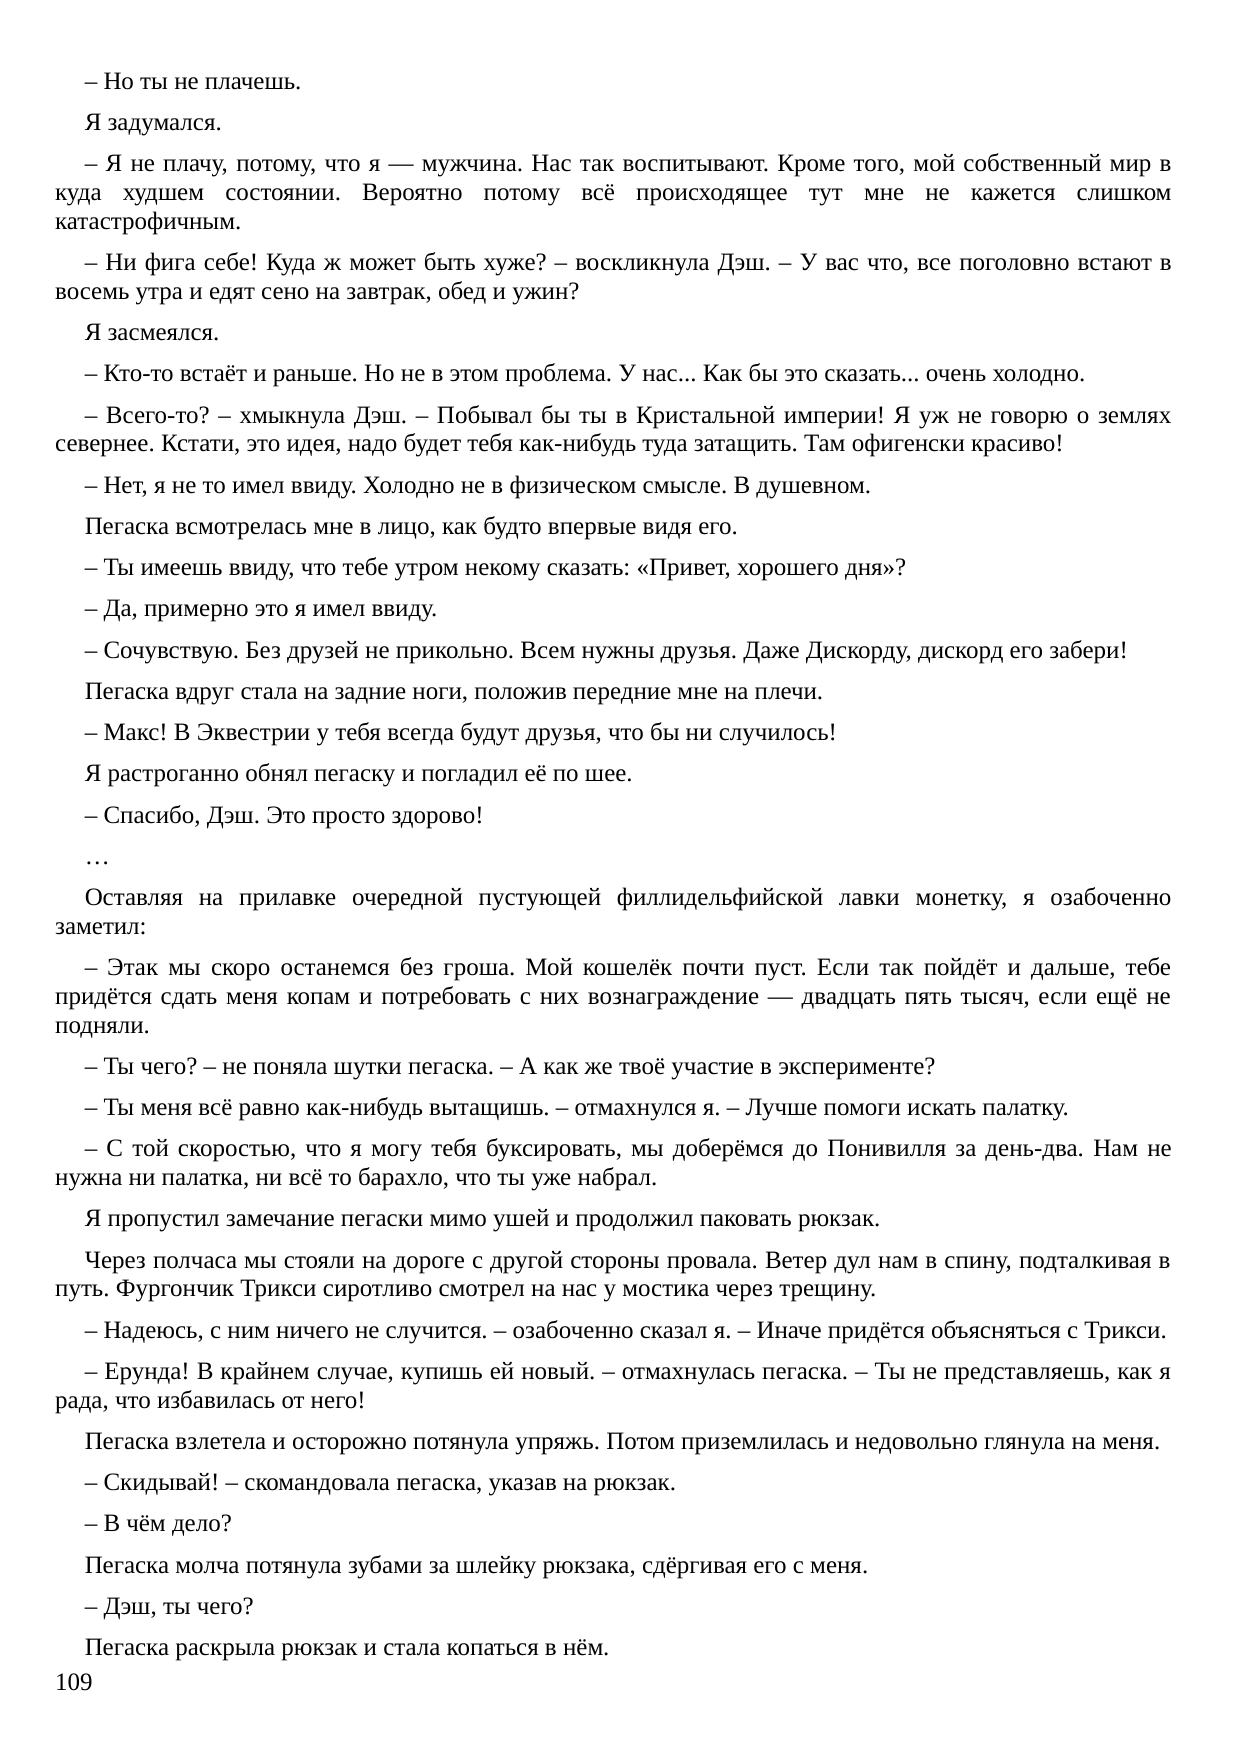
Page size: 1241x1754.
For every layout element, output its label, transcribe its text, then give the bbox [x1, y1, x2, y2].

text Через полчаса мы стояли на дороге с другой стороны провала. Ветер дул нам в спину, подталкивая в путь. Фургончик Трикси сиротливо смотрел на нас у мостика через трещину. [55, 1245, 1173, 1302]
text – Скидывай! – скомандовала пегаска, указав на рюкзак. [55, 1467, 1173, 1496]
text – Надеюсь, с ним ничего не случится. – озабоченно сказал я. – Иначе придётся объясняться с Трикси. [55, 1315, 1173, 1343]
text – Всего-то? – хмыкнула Дэш. – Побывал бы ты в Кристальной империи! Я уж не говорю о землях севернее. Кстати, это идея, надо будет тебя как-нибудь туда затащить. Там офигенски красиво! [55, 400, 1173, 457]
text – Спасибо, Дэш. Это просто здорово! [55, 800, 1173, 828]
text – Да, примерно это я имел ввиду. [55, 593, 1173, 622]
text Пегаска молча потянула зубами за шлейку рюкзака, сдёргивая его с меня. [55, 1550, 1173, 1578]
text – Ты имеешь ввиду, что тебе утром некому сказать: «Привет, хорошего дня»? [55, 552, 1173, 581]
text Пегаска вдруг стала на задние ноги, положив передние мне на плечи. [55, 676, 1173, 705]
text – Ты чего? – не поняла шутки пегаска. – А как же твоё участие в эксперименте? [55, 1051, 1173, 1080]
text – Кто-то встаёт и раньше. Но не в этом проблема. У нас... Как бы это сказать... очень холодно. [55, 358, 1173, 387]
text – С той скоростью, что я могу тебя буксировать, мы доберёмся до Понивилля за день-два. Нам не нужна ни палатка, ни всё то барахло, что ты уже набрал. [55, 1133, 1173, 1191]
text – Но ты не плачешь. [55, 66, 1173, 95]
text Я растроганно обнял пегаску и погладил её по шее. [55, 758, 1173, 787]
text – Я не плачу, потому, что я — мужчина. Нас так воспитывают. Кроме того, мой собственный мир в куда худшем состоянии. Вероятно потому всё происходящее тут мне не кажется слишком катастрофичным. [55, 148, 1173, 235]
text Я засмеялся. [55, 317, 1173, 346]
text Оставляя на прилавке очередной пустующей филлидельфийской лавки монетку, я озабоченно заметил: [55, 882, 1173, 940]
text – Этак мы скоро останемся без гроша. Мой кошелёк почти пуст. Если так пойдёт и дальше, тебе придётся сдать меня копам и потребовать с них вознаграждение — двадцать пять тысяч, если ещё не подняли. [55, 952, 1173, 1038]
text – Ерунда! В крайнем случае, купишь ей новый. – отмахнулась пегаска. – Ты не представляешь, как я рада, что избавилась от него! [55, 1356, 1173, 1413]
text – Ты меня всё равно как-нибудь вытащишь. – отмахнулся я. – Лучше помоги искать палатку. [55, 1092, 1173, 1121]
text … [55, 841, 1173, 870]
text Пегаска всмотрелась мне в лицо, как будто впервые видя его. [55, 511, 1173, 540]
text – Сочувствую. Без друзей не прикольно. Всем нужны друзья. Даже Дискорду, дискорд его забери! [55, 635, 1173, 663]
text – Макс! В Эквестрии у тебя всегда будут друзья, что бы ни случилось! [55, 717, 1173, 746]
text Пегаска взлетела и осторожно потянула упряжь. Потом приземлилась и недовольно глянула на меня. [55, 1426, 1173, 1455]
text Пегаска раскрыла рюкзак и стала копаться в нём. [55, 1632, 1173, 1661]
text Я пропустил замечание пегаски мимо ушей и продолжил паковать рюкзак. [55, 1203, 1173, 1232]
text – В чём дело? [55, 1508, 1173, 1537]
text Я задумался. [55, 107, 1173, 136]
text – Ни фига себе! Куда ж может быть хуже? – воскликнула Дэш. – У вас что, все поголовно встают в восемь утра и едят сено на завтрак, обед и ужин? [55, 247, 1173, 305]
text – Дэш, ты чего? [55, 1591, 1173, 1620]
text – Нет, я не то имел ввиду. Холодно не в физическом смысле. В душевном. [55, 470, 1173, 498]
